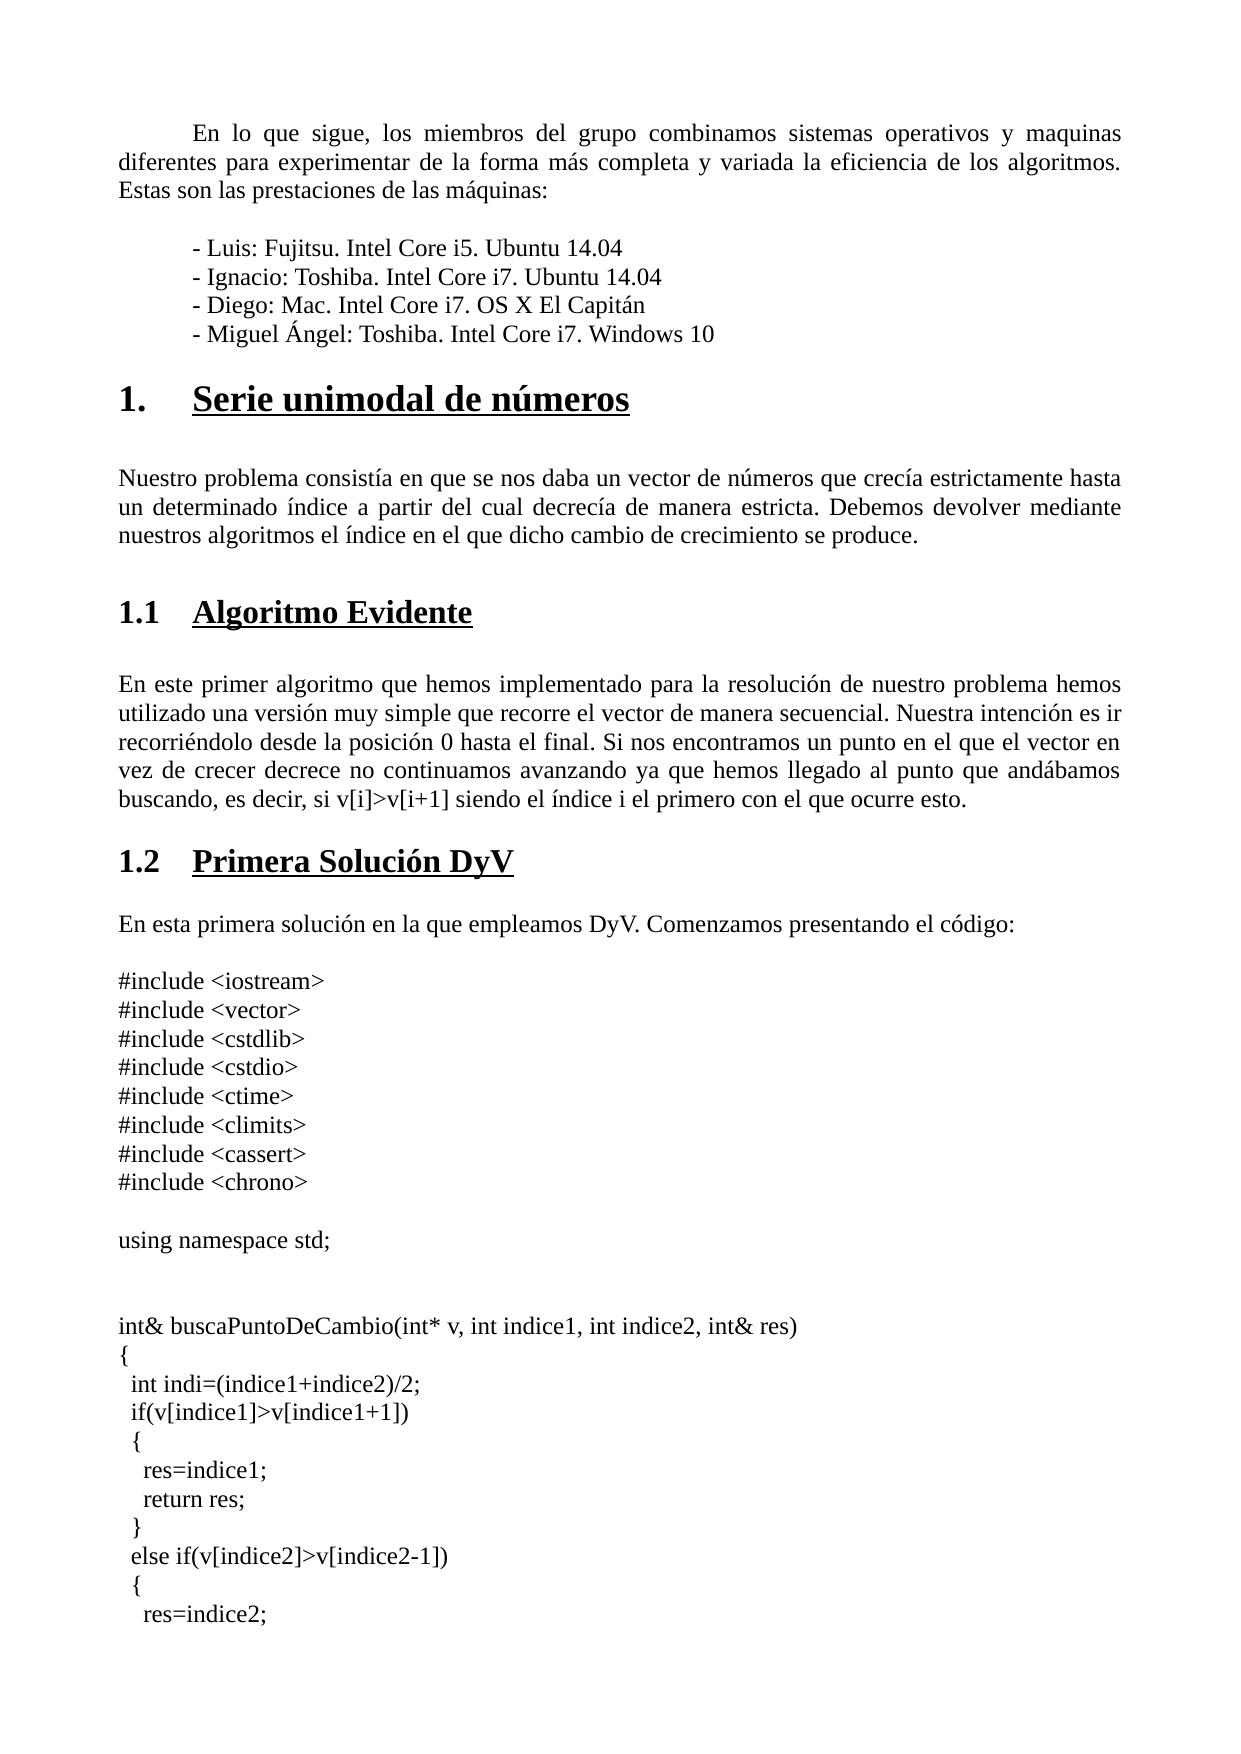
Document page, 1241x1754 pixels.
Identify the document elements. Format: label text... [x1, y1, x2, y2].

text #include <cassert> [118, 1139, 1122, 1167]
text #include <climits> [118, 1110, 1122, 1139]
text En esta primera solución en la que empleamos DyV. Comenzamos presentando el código: [118, 909, 1122, 937]
text #include <chrono> [118, 1167, 1122, 1196]
text #include <ctime> [118, 1081, 1122, 1110]
text - Ignacio: Toshiba. Intel Core i7. Ubuntu 14.04 [118, 262, 1122, 291]
text res=indice1; [118, 1455, 1122, 1484]
text Nuestro problema consistía en que se nos daba un vector de números que crecía estrictamente hasta un determinado índice a partir del cual decrecía de manera estricta. Debemos devolver mediante nuestros algoritmos el índice en el que dicho cambio de crecimiento se produce. [118, 463, 1122, 549]
text 1. Serie unimodal de números [118, 377, 1122, 420]
text else if(v[indice2]>v[indice2-1]) [118, 1541, 1122, 1570]
text #include <cstdlib> [118, 1024, 1122, 1052]
text 1.2 Primera Solución DyV [118, 842, 1122, 880]
text using namespace std; [118, 1225, 1122, 1254]
text return res; [118, 1484, 1122, 1512]
text - Diego: Mac. Intel Core i7. OS X El Capitán [118, 291, 1122, 319]
text #include <vector> [118, 995, 1122, 1024]
text En lo que sigue, los miembros del grupo combinamos sistemas operativos y maquinas diferentes para experimentar de la forma más completa y variada la eficiencia de los algoritmos. Estas son las prestaciones de las máquinas: [118, 118, 1122, 204]
text { [118, 1426, 1122, 1455]
text res=indice2; [118, 1599, 1122, 1627]
text - Miguel Ángel: Toshiba. Intel Core i7. Windows 10 [118, 319, 1122, 348]
text #include <iostream> [118, 966, 1122, 995]
text int& buscaPuntoDeCambio(int* v, int indice1, int indice2, int& res) [118, 1311, 1122, 1340]
text { [118, 1340, 1122, 1369]
text En este primer algoritmo que hemos implementado para la resolución de nuestro problema hemos utilizado una versión muy simple que recorre el vector de manera secuencial. Nuestra intención es ir recorriéndolo desde la posición 0 hasta el final. Si nos encontramos un punto en el que el vector en vez de crecer decrece no continuamos avanzando ya que hemos llegado al punto que andábamos buscando, es decir, si v[i]>v[i+1] siendo el índice i el primero con el que ocurre esto. [118, 669, 1122, 813]
text #include <cstdio> [118, 1052, 1122, 1081]
text 1.1 Algoritmo Evidente [118, 592, 1122, 631]
text } [118, 1512, 1122, 1541]
text { [118, 1570, 1122, 1599]
text int indi=(indice1+indice2)/2; [118, 1369, 1122, 1397]
text - Luis: Fujitsu. Intel Core i5. Ubuntu 14.04 [118, 233, 1122, 262]
text if(v[indice1]>v[indice1+1]) [118, 1397, 1122, 1426]
